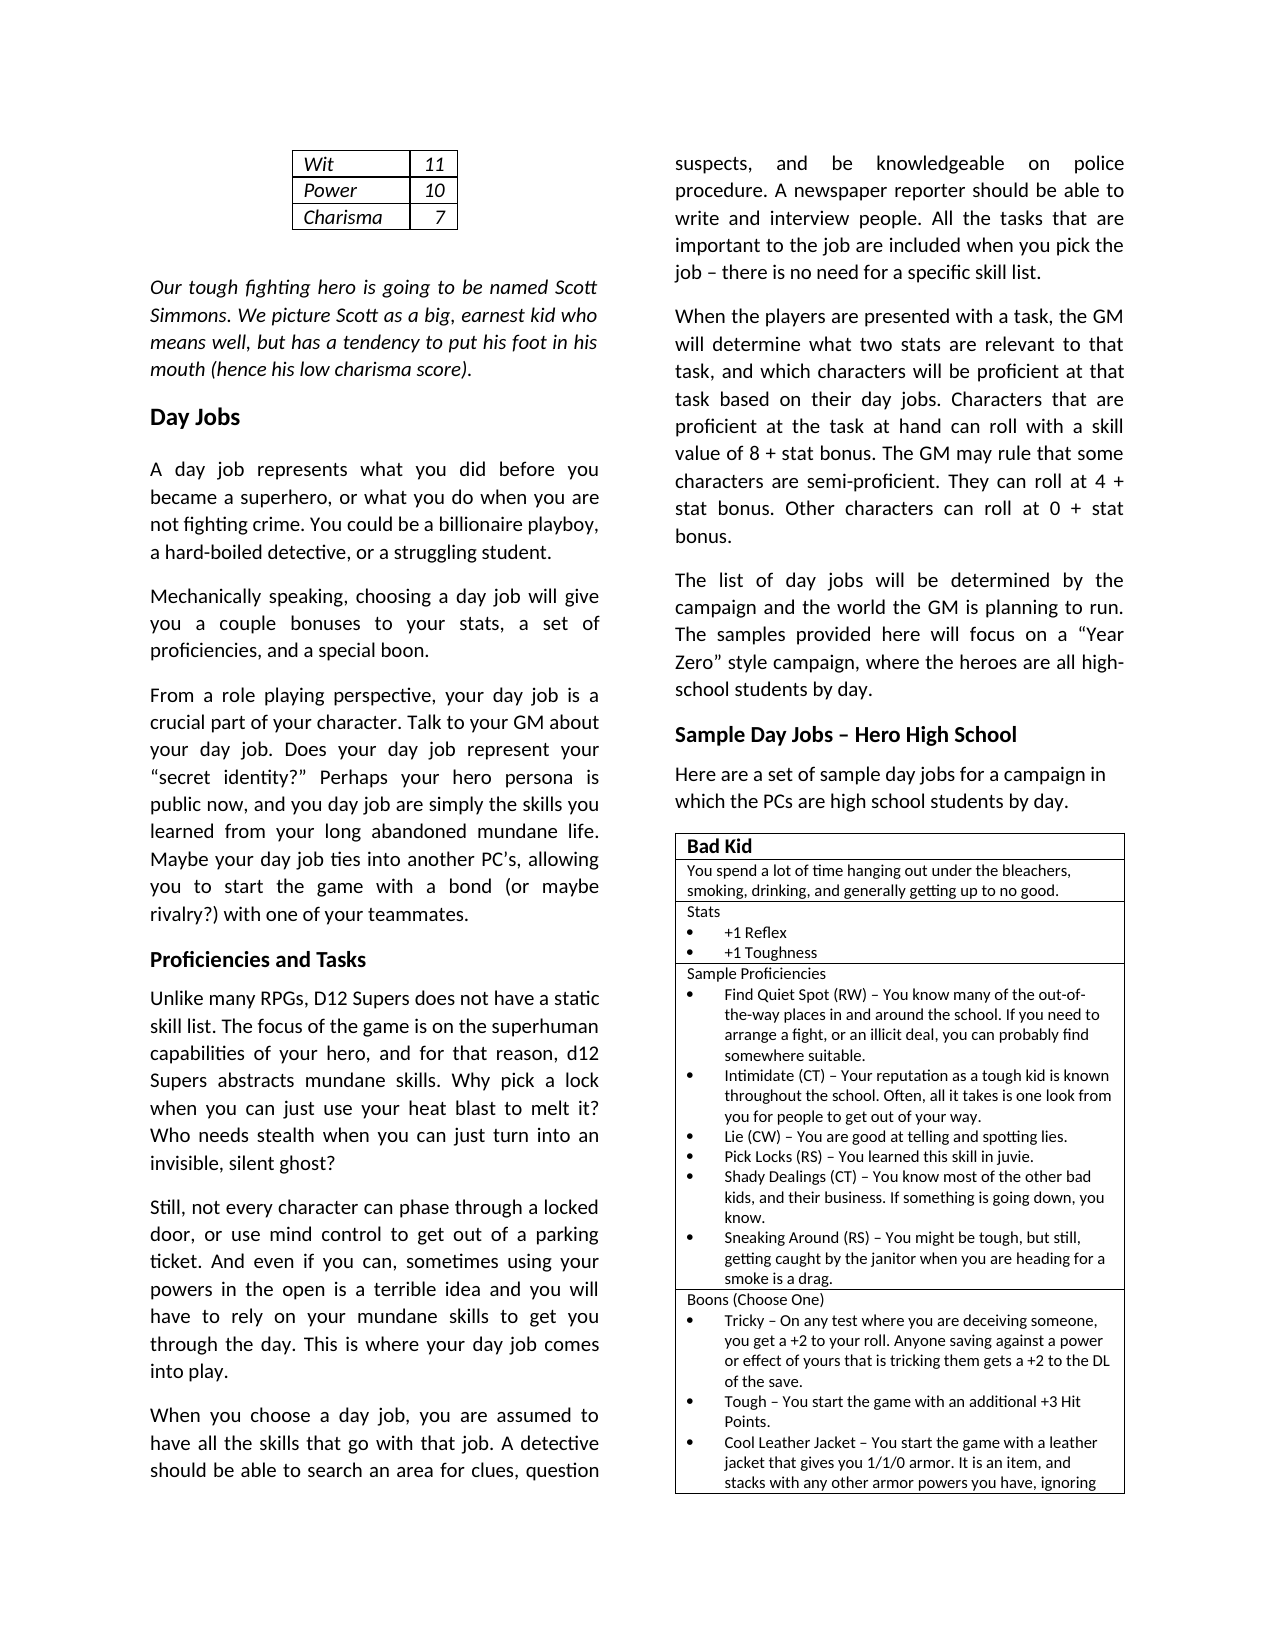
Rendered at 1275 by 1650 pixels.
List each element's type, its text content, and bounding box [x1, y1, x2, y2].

text The list of day jobs will be determined by the campaign and the world the GM is planning to run. The samples provided here will focus on a “Year Zero” style campaign, where the heroes are all high-school students by day. [675, 567, 1125, 702]
text suspects, and be knowledgeable on police procedure. A newspaper reporter should be able to write and interview people. All the tasks that are important to the job are included when you pick the job – there is no need for a specific skill list. [675, 150, 1125, 285]
table_cell 11 [411, 151, 457, 176]
table_cell You spend a lot of time hanging out under the bleachers, smoking, drinking, and generally getting up to no good. [676, 860, 1124, 901]
text A day job represents what you did before you became a superhero, or what you do when you are not fighting crime. You could be a billionaire playboy, a hard-boiled detective, or a struggling student. [150, 457, 600, 564]
text Unlike many RPGs, D12 Supers does not have a static skill list. The focus of the game is on the superhuman capabilities of your hero, and for that reason, d12 Supers abstracts mundane skills. Why pick a lock when you can just use your heat blast to melt it? Who needs stealth when you can just turn into an invisible, silent ghost? [150, 986, 600, 1175]
table_cell Boons (Choose One) Tricky – On any test where you are deceiving someone, you get a +2 to your roll. Anyone saving against a power or effect of yours that is tricking them gets a +2 to the DL of the save. Tough – You start the game with an additional +3 Hit Points. Cool Leather Jacket – You start the game with a leather jacket that gives you 1/1/0 armor. It is an item, and stacks with any other armor powers you have, ignoring [676, 1290, 1124, 1493]
table_cell Charisma [293, 204, 409, 229]
text When you choose a day job, you are assumed to have all the skills that go with that job. A detective should be able to search an area for clues, question [150, 1402, 600, 1483]
table_cell 7 [411, 204, 457, 229]
table_cell 10 [411, 178, 457, 203]
text When the players are presented with a task, the GM will determine what two stats are relevant to that task, and which characters will be proficient at that task based on their day jobs. Characters that are proficient at the task at hand can roll with a skill value of 8 + stat bonus. The GM may rule that some characters are semi-proficient. They can roll at 4 + stat bonus. Other characters can roll at 0 + stat bonus. [675, 304, 1125, 548]
text From a role playing perspective, your day job is a crucial part of your character. Talk to your GM about your day job. Does your day job represent your “secret identity?” Perhaps your hero persona is public now, and you day job are simply the skills you learned from your long abandoned mundane life. Maybe your day job ties into another PC’s, allowing you to start the game with a bond (or maybe rivalry?) with one of your teammates. [150, 682, 600, 926]
text Here are a set of sample day jobs for a campaign in which the PCs are high school students by day. [675, 761, 1125, 814]
text Day Jobs [150, 401, 600, 431]
table_header Bad Kid [676, 834, 1124, 859]
table_cell Wit [293, 151, 409, 176]
text Our tough fighting hero is going to be named Scott Simmons. We picture Scott as a big, earnest kid who means well, but has a tendency to put his foot in his mouth (hence his low charisma score). [150, 274, 600, 382]
table_cell Stats +1 Reflex +1 Toughness [676, 902, 1124, 963]
text Still, not every character can phase through a locked door, or use mind control to get out of a parking ticket. And even if you can, sometimes using your powers in the open is a terrible idea and you will have to rely on your mundane skills to get you through the day. This is where your day job comes into play. [150, 1194, 600, 1384]
text Mechanically speaking, choosing a day job will give you a couple bonuses to your stats, a set of proficiencies, and a special boon. [150, 583, 600, 663]
text Proficiencies and Tasks [150, 945, 600, 973]
text Sample Day Jobs – Hero High School [675, 721, 1125, 748]
table_cell Sample Proficiencies Find Quiet Spot (RW) – You know many of the out-of-the-way places in and around the school. If you need to arrange a fight, or an illicit deal, you can probably find somewhere suitable. Intimidate (CT) – Your reputation as a tough kid is known throughout the school. Often, all it takes is one look from you for people to get out of your way. Lie (CW) – You are good at telling and spotting lies. Pick Locks (RS) – You learned this skill in juvie. Shady Dealings (CT) – You know most of the other bad kids, and their business. If something is going down, you know. Sneaking Around (RS) – You might be tough, but still, getting caught by the janitor when you are heading for a smoke is a drag. [676, 964, 1124, 1289]
table_cell Power [293, 178, 409, 203]
